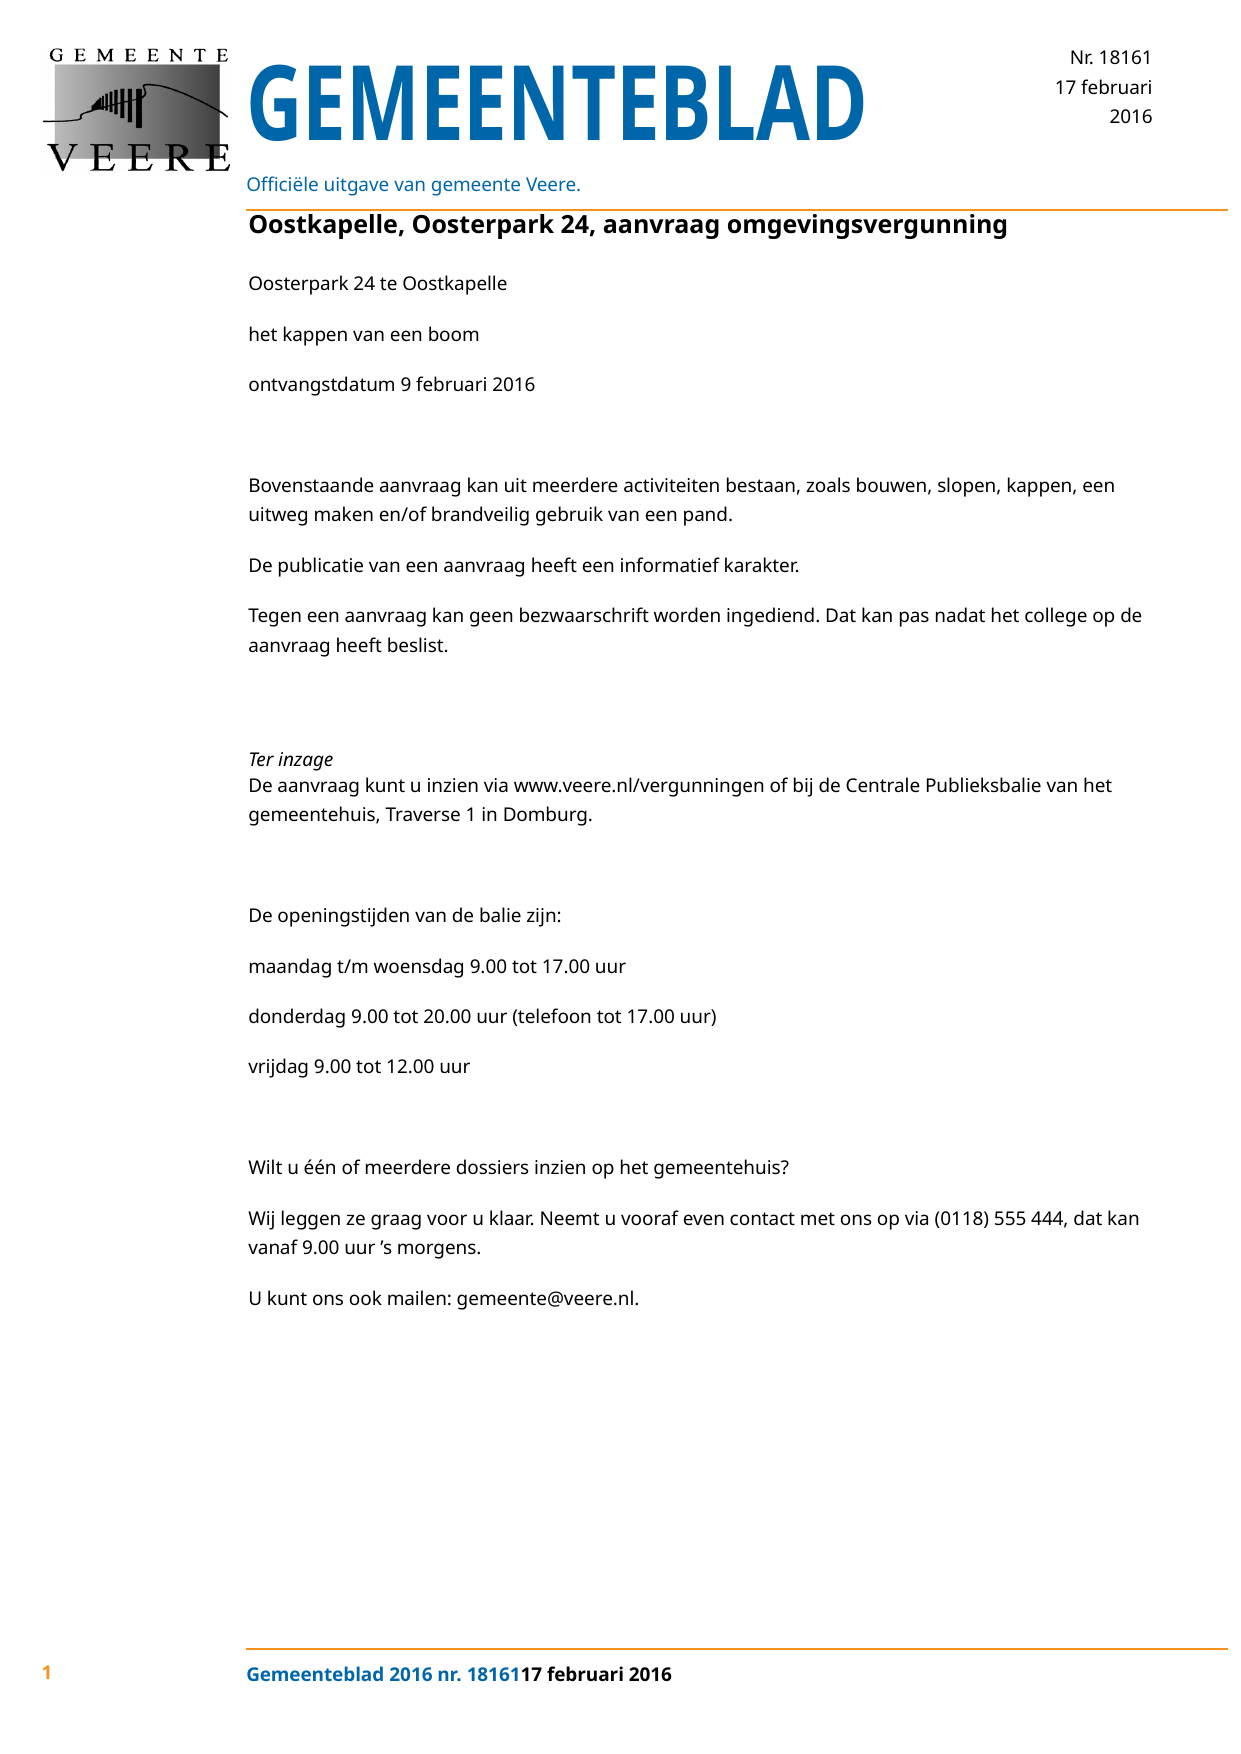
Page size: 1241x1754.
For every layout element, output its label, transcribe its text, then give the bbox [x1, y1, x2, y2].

text Wilt u één of meerdere dossiers inzien op het gemeentehuis? [248, 1154, 1152, 1180]
picture [41, 47, 231, 172]
text het kappen van een boom [248, 321, 1152, 346]
text Tegen een aanvraag kan geen bezwaarschrift worden ingediend. Dat kan pas nadat het college op de aanvraag heeft beslist. [248, 602, 1152, 658]
text Wij leggen ze graag voor u klaar. Neemt u vooraf even contact met ons op via (0118) 555 444, dat kan vanaf 9.00 uur ’s morgens. [248, 1205, 1152, 1260]
text U kunt ons ook mailen: gemeente@veere.nl. [248, 1285, 1152, 1311]
text donderdag 9.00 tot 20.00 uur (telefoon tot 17.00 uur) [248, 1003, 1152, 1029]
text De openingstijden van de balie zijn: [248, 902, 1152, 928]
text Ter inzage [248, 746, 1152, 772]
text ontvangstdatum 9 februari 2016 [248, 371, 1152, 397]
text Oosterpark 24 te Oostkapelle [248, 270, 1152, 296]
text vrijdag 9.00 tot 12.00 uur [248, 1054, 1152, 1079]
text De aanvraag kunt u inzien via www.veere.nl/vergunningen of bij de Centrale Publieksbalie van het gemeentehuis, Traverse 1 in Domburg. [248, 772, 1152, 827]
text Bovenstaande aanvraag kan uit meerdere activiteiten bestaan, zoals bouwen, slopen, kappen, een uitweg maken en/of brandveilig gebruik van een pand. [248, 472, 1152, 527]
text Oostkapelle, Oosterpark 24, aanvraag omgevingsvergunning [248, 211, 1152, 241]
text maandag t/m woensdag 9.00 tot 17.00 uur [248, 953, 1152, 979]
text De publicatie van een aanvraag heeft een informatief karakter. [248, 552, 1152, 578]
